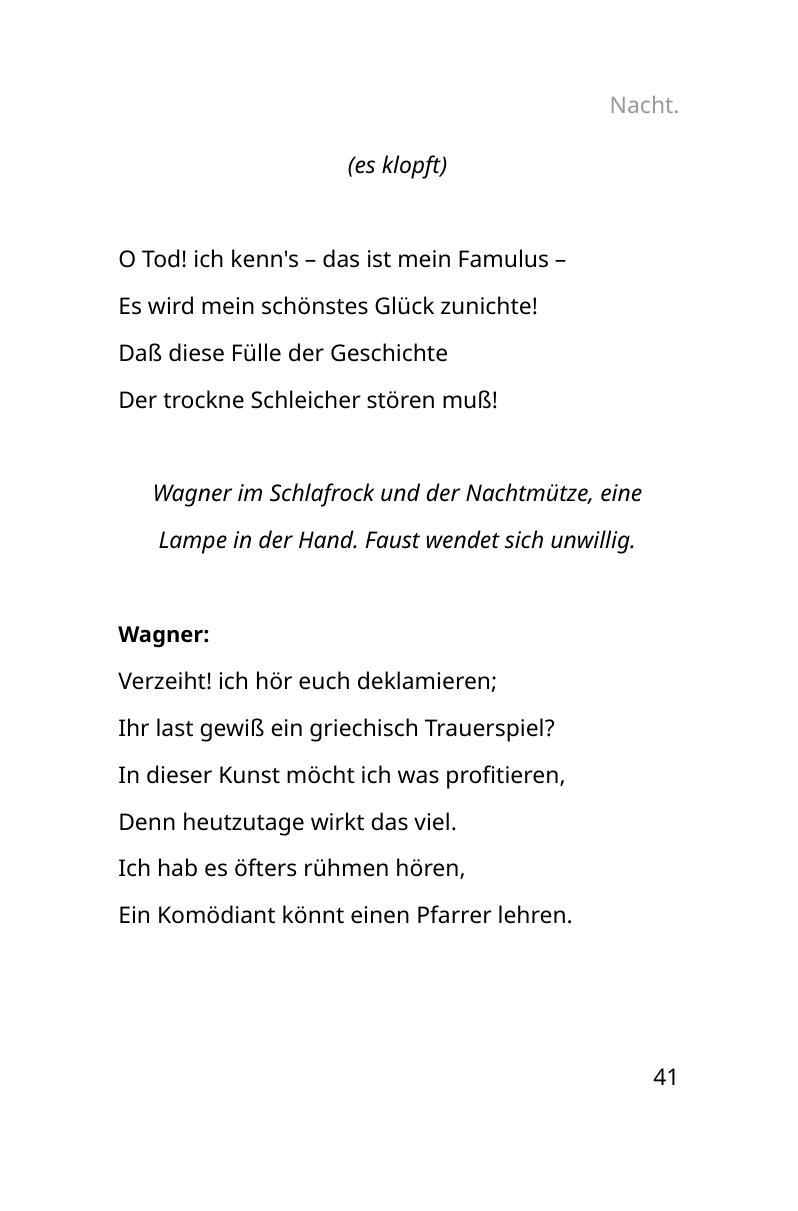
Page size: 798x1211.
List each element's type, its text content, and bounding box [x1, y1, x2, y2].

text Wagner im Schlafrock und der Nachtmütze, eine Lampe in der Hand. Faust wendet sich unwillig. [118, 448, 679, 556]
text Wagner: Verzeiht! ich hör euch deklamieren; Ihr last gewiß ein griechisch Trauerspiel? In dieser Kunst möcht ich was profitieren, Denn heutzutage wirkt das viel. Ich hab es öfters rühmen hören, Ein Komödiant könnt einen Pfarrer lehren. [118, 583, 679, 931]
text O Tod! ich kenn's – das ist mein Famulus – Es wird mein schönstes Glück zunichte! Daß diese Fülle der Geschichte Der trockne Schleicher stören muß! [118, 208, 679, 415]
text (es klopft) [118, 149, 679, 181]
